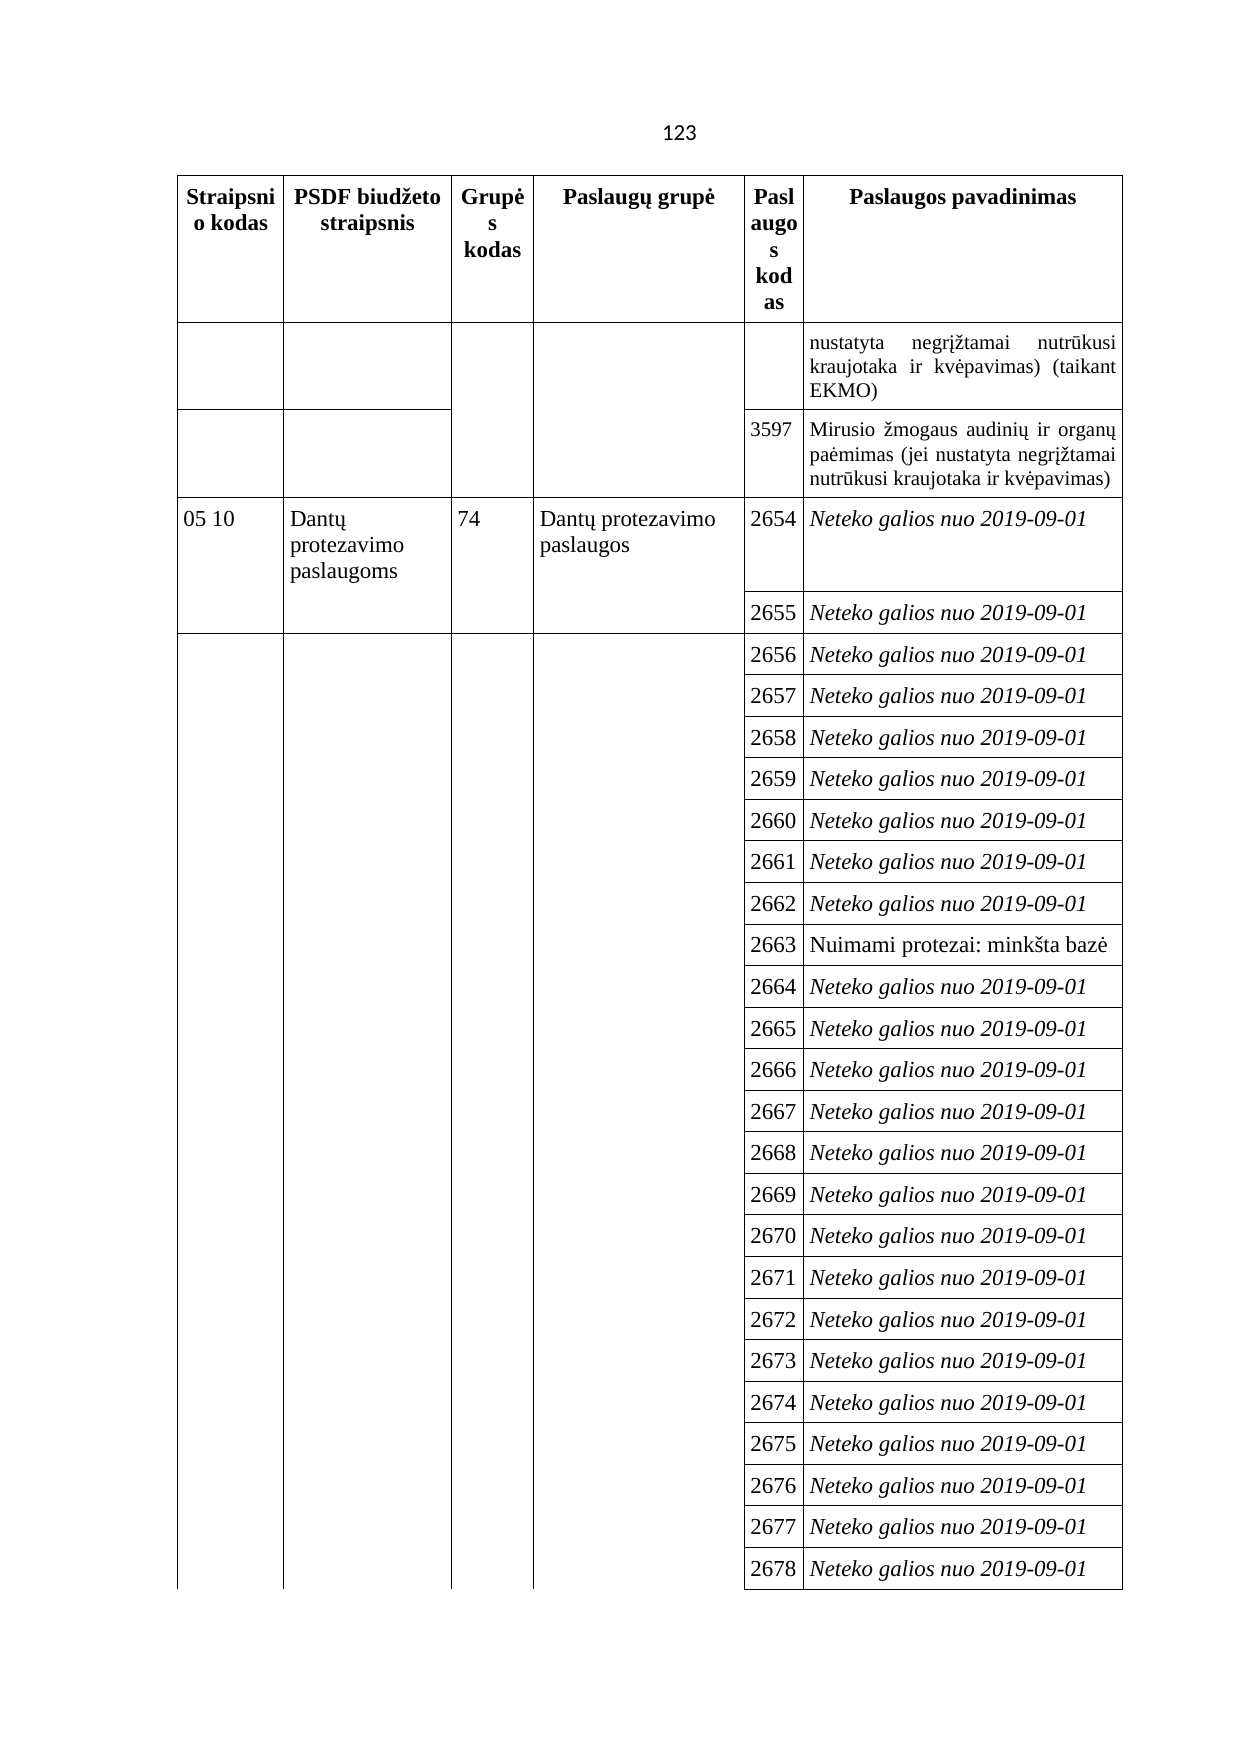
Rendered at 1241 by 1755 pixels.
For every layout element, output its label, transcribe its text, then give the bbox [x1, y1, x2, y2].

table_cell 2666 [745, 1049, 803, 1090]
table_cell 2658 [745, 717, 803, 757]
table_cell [452, 882, 533, 923]
table_cell Neteko galios nuo 2019-09-01 [804, 841, 1122, 882]
table_cell Neteko galios nuo 2019-09-01 [804, 1174, 1122, 1214]
table_header Paslaugos pavadinimas [804, 176, 1122, 322]
table_cell [534, 882, 744, 923]
table_cell [284, 1298, 451, 1339]
table_cell [178, 840, 283, 882]
table_cell [534, 674, 744, 716]
table_cell [178, 1464, 283, 1505]
table_cell [284, 924, 451, 965]
table_cell [178, 674, 283, 716]
table_cell [284, 1339, 451, 1381]
table_cell [178, 1173, 283, 1214]
table_cell [284, 1547, 451, 1588]
table_cell 74 [452, 498, 533, 591]
table_cell [452, 591, 533, 632]
table_cell Neteko galios nuo 2019-09-01 [804, 634, 1122, 674]
table_cell Neteko galios nuo 2019-09-01 [804, 592, 1122, 632]
table_cell Neteko galios nuo 2019-09-01 [804, 800, 1122, 840]
table_cell Dantų protezavimo paslaugoms [284, 498, 451, 591]
table_cell [452, 634, 533, 674]
table_cell Neteko galios nuo 2019-09-01 [804, 1340, 1122, 1381]
table_cell 2656 [745, 634, 803, 674]
table_cell [178, 410, 283, 497]
table_cell [178, 716, 283, 757]
table_cell [284, 1048, 451, 1090]
table_cell [178, 634, 283, 674]
table_cell [534, 634, 744, 674]
table_cell [534, 716, 744, 757]
table_cell [284, 1505, 451, 1547]
table_cell 2671 [745, 1257, 803, 1297]
table_cell [452, 924, 533, 965]
table_cell [452, 799, 533, 840]
table_cell 2674 [745, 1382, 803, 1422]
table_cell [534, 840, 744, 882]
table_cell 2664 [745, 966, 803, 1007]
table_cell [284, 1214, 451, 1256]
table_cell 2672 [745, 1299, 803, 1339]
table_cell [284, 323, 451, 409]
table_cell [534, 757, 744, 799]
table_cell Neteko galios nuo 2019-09-01 [804, 1132, 1122, 1173]
table_cell [178, 591, 283, 632]
table_cell [452, 1173, 533, 1214]
table_cell [534, 323, 744, 497]
table_cell [452, 1505, 533, 1547]
table_cell [284, 1381, 451, 1422]
table_cell [178, 882, 283, 923]
table_cell 2669 [745, 1174, 803, 1214]
table_cell [178, 1339, 283, 1381]
table_cell Neteko galios nuo 2019-09-01 [804, 1548, 1122, 1588]
table_cell [284, 1422, 451, 1464]
table_cell [452, 965, 533, 1007]
table_cell [534, 1381, 744, 1422]
table_cell [534, 1131, 744, 1173]
table_cell Neteko galios nuo 2019-09-01 [804, 717, 1122, 757]
table_cell [178, 1048, 283, 1090]
table_cell [534, 1214, 744, 1256]
table_cell Neteko galios nuo 2019-09-01 [804, 675, 1122, 716]
table_cell Neteko galios nuo 2019-09-01 [804, 1257, 1122, 1297]
table_cell 2663 [745, 925, 803, 965]
table_cell 2670 [745, 1215, 803, 1256]
table_header Paslaugos kodas [745, 176, 803, 322]
table_cell [534, 1090, 744, 1131]
table_cell [452, 1547, 533, 1588]
table_cell [534, 1464, 744, 1505]
table_cell [534, 1339, 744, 1381]
table_cell [452, 716, 533, 757]
table_cell 2665 [745, 1008, 803, 1048]
table_cell 2662 [745, 883, 803, 923]
table_cell [178, 1214, 283, 1256]
table_cell 3597 [745, 410, 803, 497]
table_cell Neteko galios nuo 2019-09-01 [804, 758, 1122, 799]
table_cell [745, 323, 803, 409]
table_cell Neteko galios nuo 2019-09-01 [804, 1049, 1122, 1090]
table_cell [452, 1090, 533, 1131]
table_cell Neteko galios nuo 2019-09-01 [804, 1382, 1122, 1422]
table_cell Neteko galios nuo 2019-09-01 [804, 1506, 1122, 1547]
table_cell [534, 1298, 744, 1339]
table_cell [178, 1298, 283, 1339]
table_cell [284, 840, 451, 882]
table_cell [452, 674, 533, 716]
table_cell [452, 1214, 533, 1256]
table_cell Neteko galios nuo 2019-09-01 [804, 1465, 1122, 1505]
table_cell 2673 [745, 1340, 803, 1381]
table_cell Neteko galios nuo 2019-09-01 [804, 1091, 1122, 1131]
table_cell Neteko galios nuo 2019-09-01 [804, 498, 1122, 591]
table_cell 2655 [745, 592, 803, 632]
table_cell [284, 591, 451, 632]
table_cell [452, 1048, 533, 1090]
table_header Paslaugų grupė [534, 176, 744, 322]
table_cell [534, 1173, 744, 1214]
table_cell [178, 1422, 283, 1464]
table_cell [534, 1547, 744, 1588]
table_cell [534, 1048, 744, 1090]
table_cell [284, 634, 451, 674]
table_cell [534, 1256, 744, 1297]
table_cell Neteko galios nuo 2019-09-01 [804, 1008, 1122, 1048]
table_cell [178, 965, 283, 1007]
table_cell [178, 323, 283, 409]
table_cell [452, 1007, 533, 1048]
table_cell [178, 1381, 283, 1422]
table_cell 2676 [745, 1465, 803, 1505]
table_cell [534, 1505, 744, 1547]
table_cell [452, 1256, 533, 1297]
table_cell [178, 1256, 283, 1297]
table_cell [534, 799, 744, 840]
table_cell nustatyta negrįžtamai nutrūkusi kraujotaka ir kvėpavimas) (taikant EKMO) [804, 323, 1122, 409]
table_cell 2654 [745, 498, 803, 591]
table_cell Neteko galios nuo 2019-09-01 [804, 966, 1122, 1007]
table_cell [178, 1547, 283, 1588]
table_cell [284, 757, 451, 799]
table_cell [452, 1298, 533, 1339]
table_cell 2675 [745, 1423, 803, 1464]
table_cell [284, 882, 451, 923]
table_cell [178, 1505, 283, 1547]
table_cell [452, 840, 533, 882]
table_cell [178, 924, 283, 965]
table_header PSDF biudžeto straipsnis [284, 176, 451, 322]
table_cell [452, 1339, 533, 1381]
table_cell [178, 1007, 283, 1048]
table_cell [534, 591, 744, 632]
table_cell 2661 [745, 841, 803, 882]
table_header Straipsnio kodas [178, 176, 283, 322]
table_cell [452, 757, 533, 799]
table_cell Neteko galios nuo 2019-09-01 [804, 1299, 1122, 1339]
table_cell [284, 1007, 451, 1048]
table_cell 2659 [745, 758, 803, 799]
table_cell [284, 410, 451, 497]
table_cell [452, 1381, 533, 1422]
table_cell [178, 799, 283, 840]
table_cell [452, 1131, 533, 1173]
table_cell [284, 674, 451, 716]
table_cell [534, 1422, 744, 1464]
table_cell [452, 1464, 533, 1505]
table_cell [284, 716, 451, 757]
table_cell 05 10 [178, 498, 283, 591]
table_cell [284, 1090, 451, 1131]
table_cell [284, 1464, 451, 1505]
table_cell Nuimami protezai: minkšta bazė [804, 925, 1122, 965]
table_cell [284, 1173, 451, 1214]
table_cell [178, 1131, 283, 1173]
table_cell 2667 [745, 1091, 803, 1131]
table_cell [284, 1131, 451, 1173]
table_cell 2657 [745, 675, 803, 716]
table_header Grupės kodas [452, 176, 533, 322]
table_cell [534, 1007, 744, 1048]
table_cell Neteko galios nuo 2019-09-01 [804, 1215, 1122, 1256]
table_cell [284, 799, 451, 840]
table_cell Mirusio žmogaus audinių ir organų paėmimas (jei nustatyta negrįžtamai nutrūkusi kraujotaka ir kvėpavimas) [804, 410, 1122, 497]
table_cell [178, 757, 283, 799]
table_cell [452, 323, 533, 497]
table_cell [284, 965, 451, 1007]
table_cell [534, 924, 744, 965]
table_cell 2660 [745, 800, 803, 840]
table_cell [534, 965, 744, 1007]
table_cell Neteko galios nuo 2019-09-01 [804, 1423, 1122, 1464]
table_cell 2668 [745, 1132, 803, 1173]
table_cell [284, 1256, 451, 1297]
table_cell Dantų protezavimo paslaugos [534, 498, 744, 591]
table_cell Neteko galios nuo 2019-09-01 [804, 883, 1122, 923]
table_cell [178, 1090, 283, 1131]
table_cell [452, 1422, 533, 1464]
table_cell 2678 [745, 1548, 803, 1588]
table_cell 2677 [745, 1506, 803, 1547]
